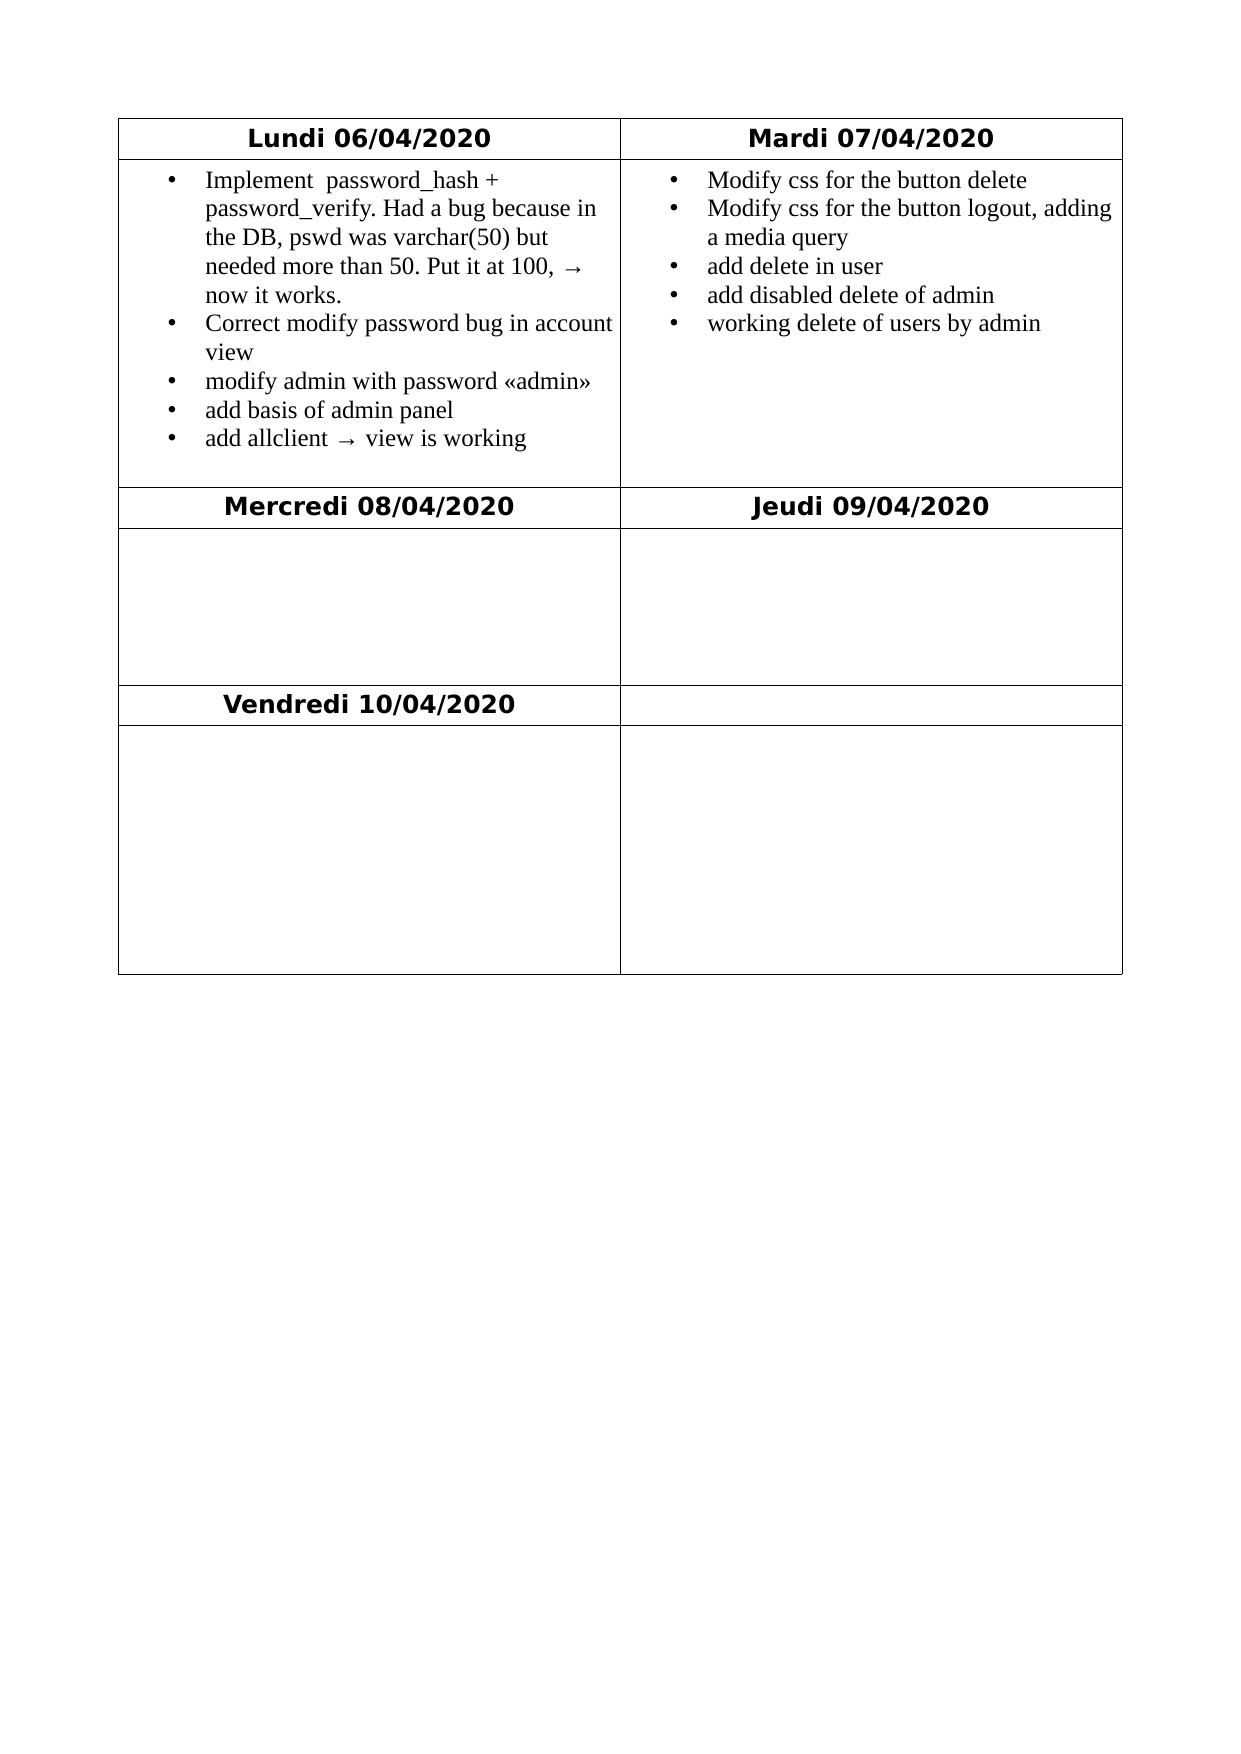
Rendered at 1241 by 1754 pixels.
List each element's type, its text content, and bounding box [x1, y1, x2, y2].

table_cell Jeudi 09/04/2020 [621, 488, 1122, 527]
table_cell Mercredi 08/04/2020 [119, 488, 620, 527]
table_cell [119, 529, 620, 684]
table_header Mardi 07/04/2020 [621, 119, 1122, 159]
table_cell [621, 529, 1122, 684]
table_cell Implement password_hash + password_verify. Had a bug because in the DB, pswd was varchar(50) but needed more than 50. Put it at 100, → now it works. Correct modify password bug in account view modify admin with password «admin» add basis of admin panel add allclient → view is working [119, 160, 620, 487]
table_cell [621, 686, 1122, 725]
table_cell [119, 726, 620, 974]
table_cell Modify css for the button delete Modify css for the button logout, adding a media query add delete in user add disabled delete of admin working delete of users by admin [621, 160, 1122, 487]
table_header Lundi 06/04/2020 [119, 119, 620, 159]
table_cell [621, 726, 1122, 974]
table_cell Vendredi 10/04/2020 [119, 686, 620, 725]
